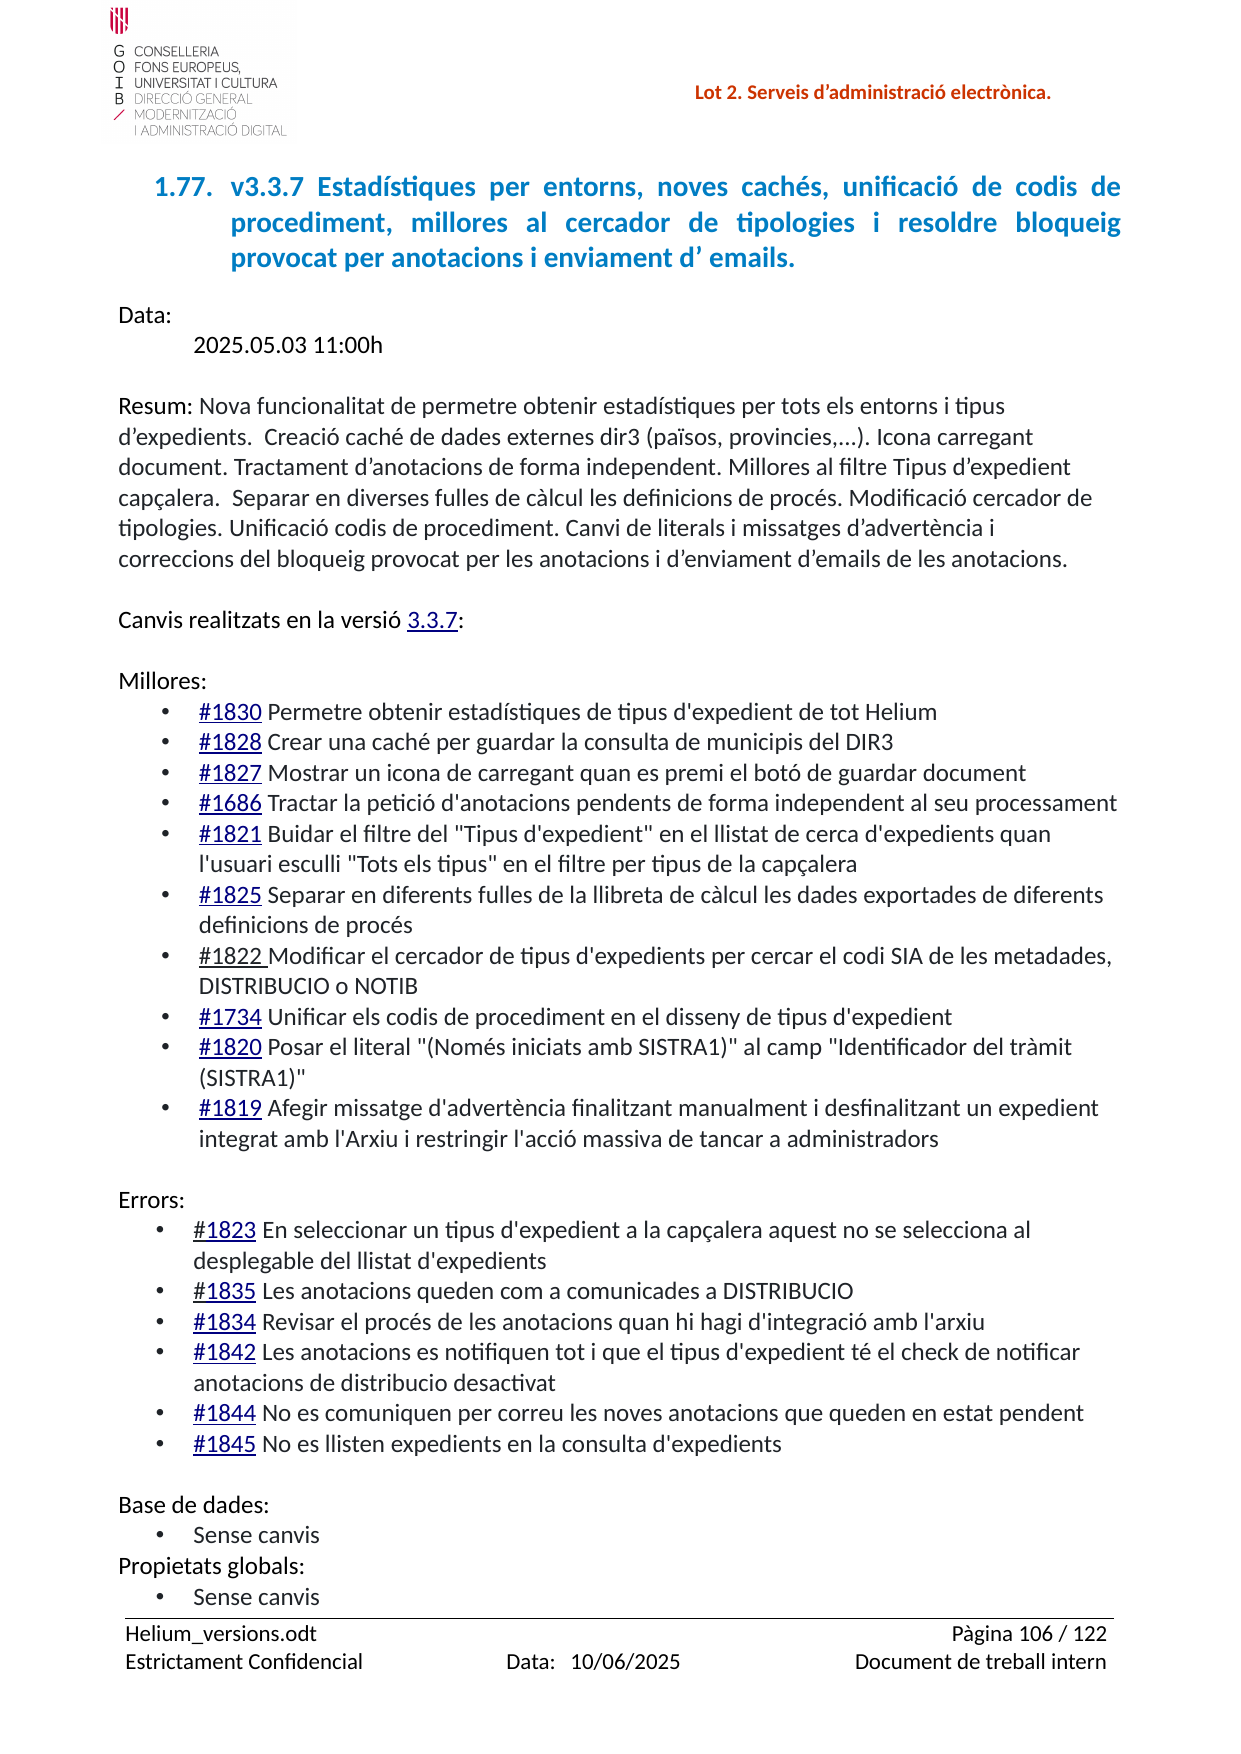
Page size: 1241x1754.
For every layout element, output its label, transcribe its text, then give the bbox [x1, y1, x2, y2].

text Data: [118, 299, 1122, 329]
list #1820 Posar el literal "(Només iniciats amb SISTRA1)" al camp "Identificador del tràmit (SISTRA1)" [161, 1031, 1122, 1092]
list #1734 Unificar els codis de procediment en el disseny de tipus d'expedient [161, 1001, 1122, 1031]
list Sense canvis [156, 1520, 1122, 1550]
text Millores: [118, 665, 1122, 696]
list #1819 Afegir missatge d'advertència finalitzant manualment i desfinalitzant un expedient integrat amb l'Arxiu i restringir l'acció massiva de tancar a administradors [161, 1092, 1122, 1153]
list #1822 Modificar el cercador de tipus d'expedients per cercar el codi SIA de les metadades, DISTRIBUCIO o NOTIB [161, 940, 1122, 1001]
picture [100, 0, 297, 144]
list #1845 No es llisten expedients en la consulta d'expedients [156, 1428, 1122, 1459]
list #1686 Tractar la petició d'anotacions pendents de forma independent al seu processament [161, 787, 1122, 818]
text Base de dades: [118, 1489, 1122, 1520]
list Sense canvis [156, 1581, 1122, 1611]
text Resum: Nova funcionalitat de permetre obtenir estadístiques per tots els entorns i tipus d’expedients. Creació caché de dades externes dir3 (països, provincies,...). Icona carregant document. Tractament d’anotacions de forma independent. Millores al filtre Tipus d’expedient capçalera. Separar en diverses fulles de càlcul les definicions de procés. Modificació cercador de tipologies. Unificació codis de procediment. Canvi de literals i missatges d’advertència i correccions del bloqueig provocat per les anotacions i d’enviament d’emails de les anotacions. [118, 390, 1122, 573]
list #1830 Permetre obtenir estadístiques de tipus d'expedient de tot Helium [161, 696, 1122, 726]
list #1835 Les anotacions queden com a comunicades a DISTRIBUCIO [156, 1276, 1122, 1306]
subtitle v3.3.7 Estadístiques per entorns, noves cachés, unificació de codis de procediment, millores al cercador de tipologies i resoldre bloqueig provocat per anotacions i enviament d’ emails. [153, 168, 1122, 275]
list #1844 No es comuniquen per correu les noves anotacions que queden en estat pendent [156, 1398, 1122, 1428]
list #1828 Crear una caché per guardar la consulta de municipis del DIR3 [161, 726, 1122, 757]
list #1834 Revisar el procés de les anotacions quan hi hagi d'integració amb l'arxiu [156, 1306, 1122, 1337]
text 2025.05.03 11:00h [118, 329, 1122, 360]
list #1823 En seleccionar un tipus d'expedient a la capçalera aquest no se selecciona al desplegable del llistat d'expedients [156, 1214, 1122, 1276]
list #1842 Les anotacions es notifiquen tot i que el tipus d'expedient té el check de notificar anotacions de distribucio desactivat [156, 1337, 1122, 1398]
text Errors: [118, 1184, 1122, 1214]
list #1821 Buidar el filtre del "Tipus d'expedient" en el llistat de cerca d'expedients quan l'usuari esculli "Tots els tipus" en el filtre per tipus de la capçalera [161, 818, 1122, 879]
text Canvis realitzats en la versió 3.3.7: [118, 604, 1122, 634]
text Propietats globals: [118, 1550, 1122, 1581]
list #1825 Separar en diferents fulles de la llibreta de càlcul les dades exportades de diferents definicions de procés [161, 879, 1122, 940]
list #1827 Mostrar un icona de carregant quan es premi el botó de guardar document [161, 757, 1122, 787]
